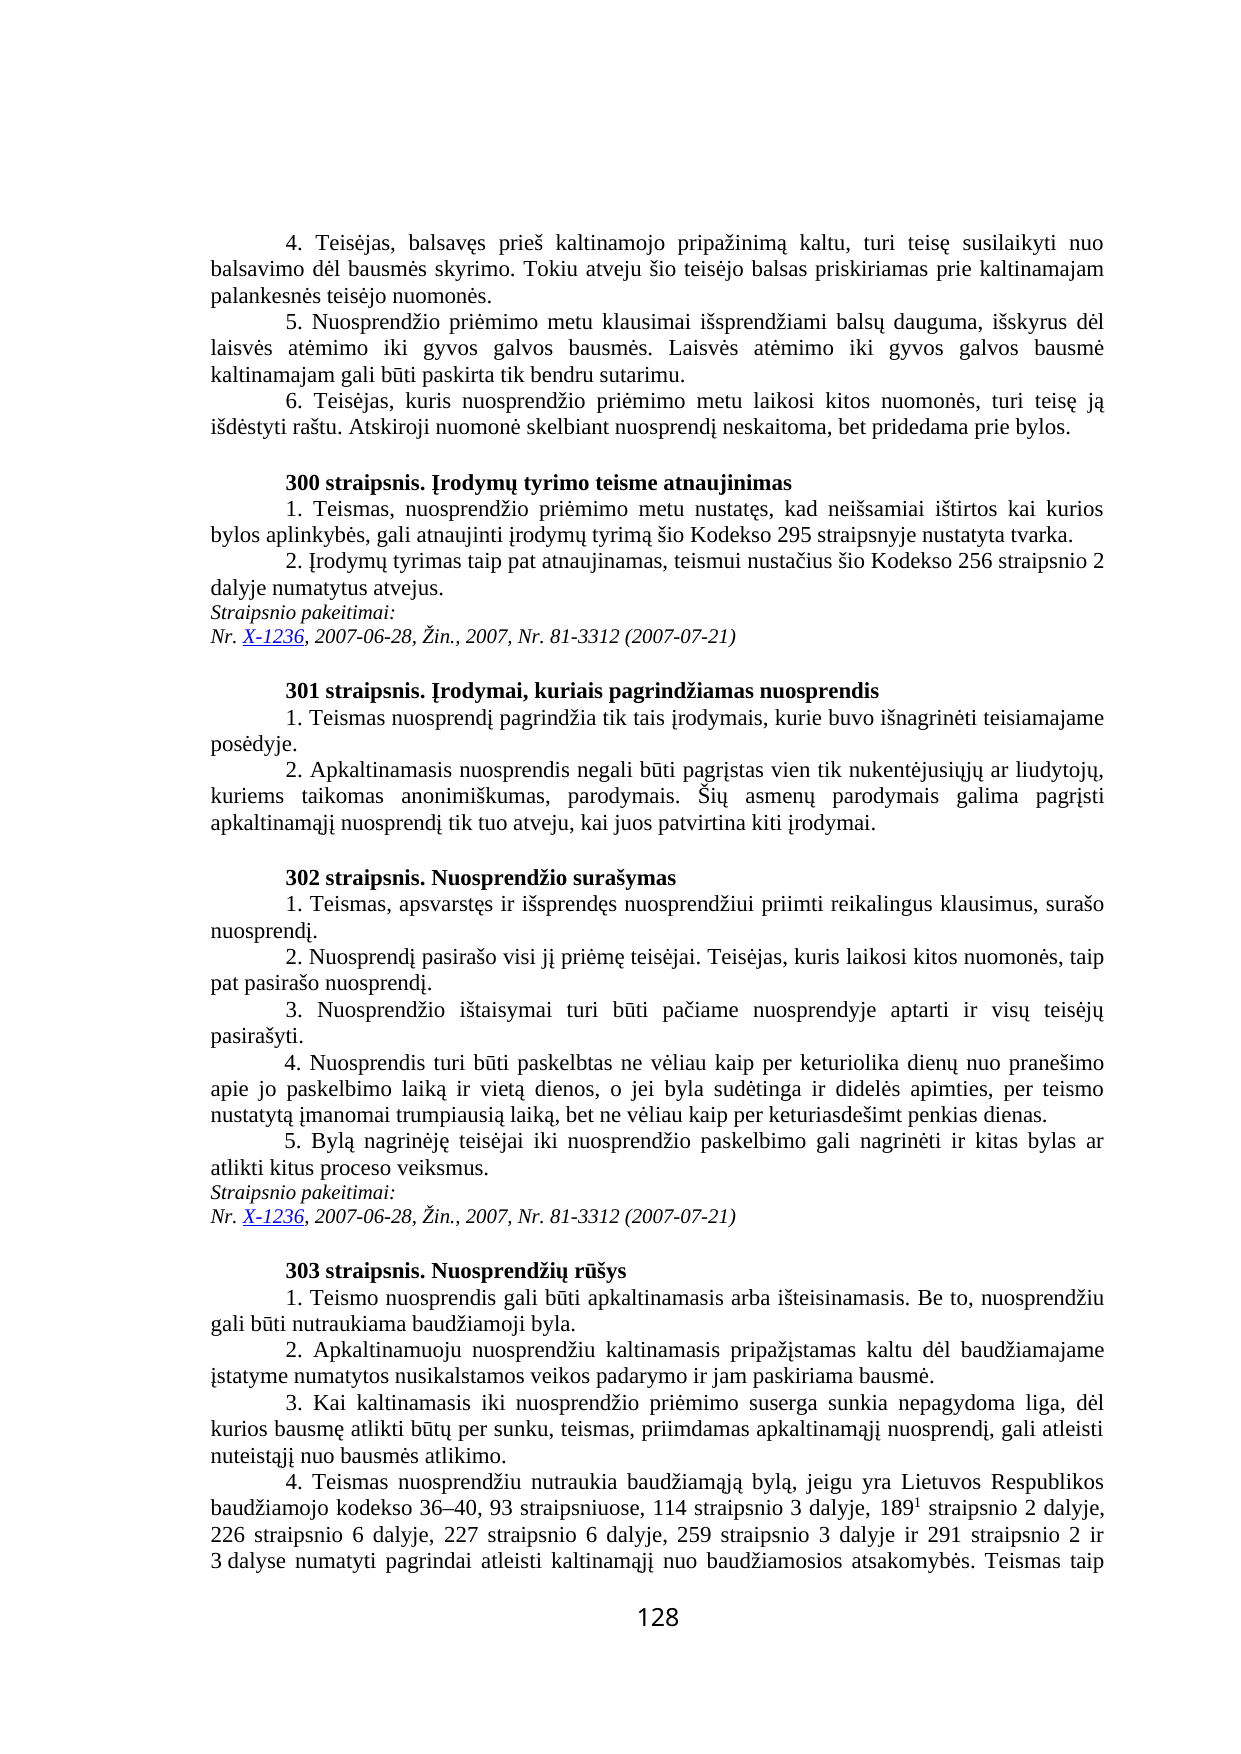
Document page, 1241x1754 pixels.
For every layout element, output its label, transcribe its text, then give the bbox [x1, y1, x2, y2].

text 5. Bylą nagrinėję teisėjai iki nuosprendžio paskelbimo gali nagrinėti ir kitas bylas ar atlikti kitus proceso veiksmus. [210, 1128, 1105, 1180]
text 303 straipsnis. Nuosprendžių rūšys [210, 1257, 1105, 1283]
text 1. Teismas nuosprendį pagrindžia tik tais įrodymais, kurie buvo išnagrinėti teisiamajame posėdyje. [210, 703, 1105, 756]
text 4. Nuosprendis turi būti paskelbtas ne vėliau kaip per keturiolika dienų nuo pranešimo apie jo paskelbimo laiką ir vietą dienos, o jei byla sudėtinga ir didelės apimties, per teismo nustatytą įmanomai trumpiausią laiką, bet ne vėliau kaip per keturiasdešimt penkias dienas. [210, 1048, 1105, 1128]
text 4. Teisėjas, balsavęs prieš kaltinamojo pripažinimą kaltu, turi teisę susilaikyti nuo balsavimo dėl bausmės skyrimo. Tokiu atveju šio teisėjo balsas priskiriamas prie kaltinamajam palankesnės teisėjo nuomonės. [210, 229, 1105, 308]
text Nr. X-1236, 2007-06-28, Žin., 2007, Nr. 81-3312 (2007-07-21) [210, 1204, 1105, 1228]
text 2. Įrodymų tyrimas taip pat atnaujinamas, teismui nustačius šio Kodekso 256 straipsnio 2 dalyje numatytus atvejus. [210, 548, 1105, 600]
text Straipsnio pakeitimai: [210, 1180, 1105, 1204]
text Nr. X-1236, 2007-06-28, Žin., 2007, Nr. 81-3312 (2007-07-21) [210, 624, 1105, 648]
text 301 straipsnis. Įrodymai, kuriais pagrindžiamas nuosprendis [210, 677, 1105, 703]
text 2. Nuosprendį pasirašo visi jį priėmę teisėjai. Teisėjas, kuris laikosi kitos nuomonės, taip pat pasirašo nuosprendį. [210, 943, 1105, 996]
text 4. Teismas nuosprendžiu nutraukia baudžiamąją bylą, jeigu yra Lietuvos Respublikos baudžiamojo kodekso 36–40, 93 straipsniuose, 114 straipsnio 3 dalyje, 1891 straipsnio 2 dalyje, 226 straipsnio 6 dalyje, 227 straipsnio 6 dalyje, 259 straipsnio 3 dalyje ir 291 straipsnio 2 ir 3 dalyse numatyti pagrindai atleisti kaltinamąjį nuo baudžiamosios atsakomybės. Teismas taip [210, 1468, 1105, 1573]
text 1. Teismas, nuosprendžio priėmimo metu nustatęs, kad neišsamiai ištirtos kai kurios bylos aplinkybės, gali atnaujinti įrodymų tyrimą šio Kodekso 295 straipsnyje nustatyta tvarka. [210, 495, 1105, 548]
text 2. Apkaltinamasis nuosprendis negali būti pagrįstas vien tik nukentėjusiųjų ar liudytojų, kuriems taikomas anonimiškumas, parodymais. Šių asmenų parodymais galima pagrįsti apkaltinamąjį nuosprendį tik tuo atveju, kai juos patvirtina kiti įrodymai. [210, 756, 1105, 835]
text 300 straipsnis. Įrodymų tyrimo teisme atnaujinimas [210, 468, 1105, 495]
text 5. Nuosprendžio priėmimo metu klausimai išsprendžiami balsų dauguma, išskyrus dėl laisvės atėmimo iki gyvos galvos bausmės. Laisvės atėmimo iki gyvos galvos bausmė kaltinamajam gali būti paskirta tik bendru sutarimu. [210, 308, 1105, 387]
text 2. Apkaltinamuoju nuosprendžiu kaltinamasis pripažįstamas kaltu dėl baudžiamajame įstatyme numatytos nusikalstamos veikos padarymo ir jam paskiriama bausmė. [210, 1336, 1105, 1389]
text 6. Teisėjas, kuris nuosprendžio priėmimo metu laikosi kitos nuomonės, turi teisę ją išdėstyti raštu. Atskiroji nuomonė skelbiant nuosprendį neskaitoma, bet pridedama prie bylos. [210, 387, 1105, 440]
text 1. Teismas, apsvarstęs ir išsprendęs nuosprendžiui priimti reikalingus klausimus, surašo nuosprendį. [210, 890, 1105, 943]
text 3. Nuosprendžio ištaisymai turi būti pačiame nuosprendyje aptarti ir visų teisėjų pasirašyti. [210, 996, 1105, 1048]
text 1. Teismo nuosprendis gali būti apkaltinamasis arba išteisinamasis. Be to, nuosprendžiu gali būti nutraukiama baudžiamoji byla. [210, 1283, 1105, 1336]
text 302 straipsnis. Nuosprendžio surašymas [210, 864, 1105, 890]
text Straipsnio pakeitimai: [210, 600, 1105, 624]
text 3. Kai kaltinamasis iki nuosprendžio priėmimo suserga sunkia nepagydoma liga, dėl kurios bausmę atlikti būtų per sunku, teismas, priimdamas apkaltinamąjį nuosprendį, gali atleisti nuteistąjį nuo bausmės atlikimo. [210, 1389, 1105, 1468]
